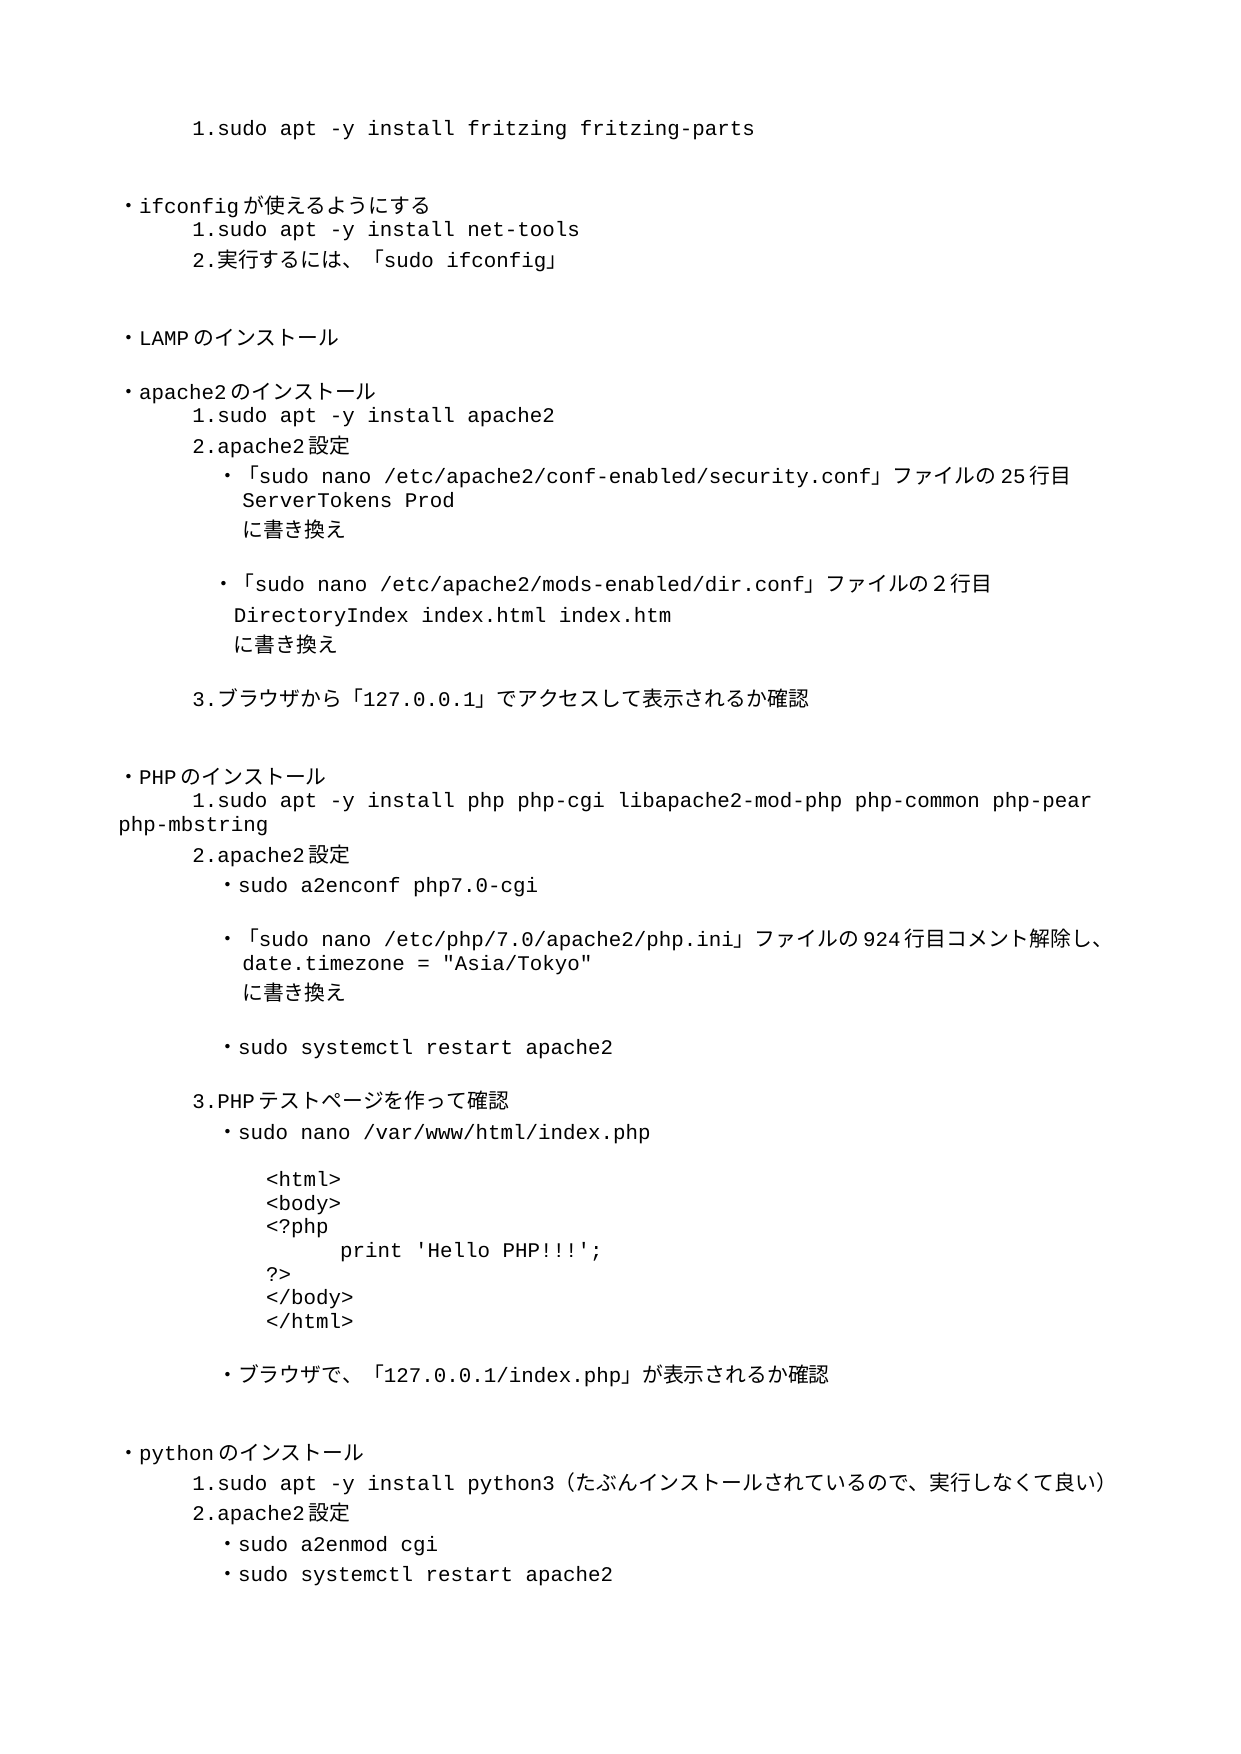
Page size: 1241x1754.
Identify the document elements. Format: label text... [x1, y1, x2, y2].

text ・LAMPのインストール [118, 321, 1122, 351]
text ・apache2のインストール [118, 375, 1122, 405]
text 1.sudo apt -y install php php-cgi libapache2-mod-php php-common php-pear php-mbstring [118, 791, 1122, 838]
text に書き換え [118, 513, 1122, 544]
text ・ifconfigが使えるようにする [118, 189, 1122, 219]
text ・PHPのインストール [118, 760, 1122, 791]
text 1.sudo apt -y install apache2 [118, 405, 1122, 429]
text ・pythonのインストール [118, 1436, 1122, 1466]
text ・sudo systemctl restart apache2 [118, 1030, 1122, 1061]
text ・sudo a2enconf php7.0-cgi [118, 868, 1122, 899]
text ServerTokens Prod [118, 490, 1122, 513]
text 2.実行するには、「sudo ifconfig」 [118, 243, 1122, 273]
text <html> [118, 1169, 1122, 1193]
text ?> [118, 1263, 1122, 1287]
text DirectoryIndex index.html index.htm [118, 598, 1122, 628]
text 2.apache2設定 [118, 1497, 1122, 1527]
text ・sudo a2enmod cgi [118, 1527, 1122, 1557]
text 3.ブラウザから「127.0.0.1」でアクセスして表示されるか確認 [118, 682, 1122, 713]
text 1.sudo apt -y install net-tools [118, 219, 1122, 243]
text 2.apache2設定 [118, 429, 1122, 459]
text に書き換え [118, 976, 1122, 1007]
text print 'Hello PHP!!!'; [118, 1240, 1122, 1263]
text ・「sudo nano /etc/apache2/mods-enabled/dir.conf」ファイルの２行目 [118, 567, 1122, 598]
text ・sudo systemctl restart apache2 [118, 1557, 1122, 1588]
text 1.sudo apt -y install fritzing fritzing-parts [118, 118, 1122, 142]
text に書き換え [118, 628, 1122, 659]
text 1.sudo apt -y install python3（たぶんインストールされているので、実行しなくて良い） [118, 1466, 1122, 1497]
text <body> [118, 1193, 1122, 1216]
text 2.apache2設定 [118, 838, 1122, 868]
text ・「sudo nano /etc/apache2/conf-enabled/security.conf」ファイルの25行目 [118, 459, 1122, 490]
text </body> [118, 1287, 1122, 1311]
text ・ブラウザで、「127.0.0.1/index.php」が表示されるか確認 [118, 1358, 1122, 1388]
text ・「sudo nano /etc/php/7.0/apache2/php.ini」ファイルの924行目コメント解除し、 [118, 922, 1122, 953]
text ・sudo nano /var/www/html/index.php [118, 1115, 1122, 1145]
text date.timezone = "Asia/Tokyo" [118, 953, 1122, 976]
text 3.PHPテストページを作って確認 [118, 1084, 1122, 1115]
text <?php [118, 1216, 1122, 1240]
text </html> [118, 1311, 1122, 1334]
